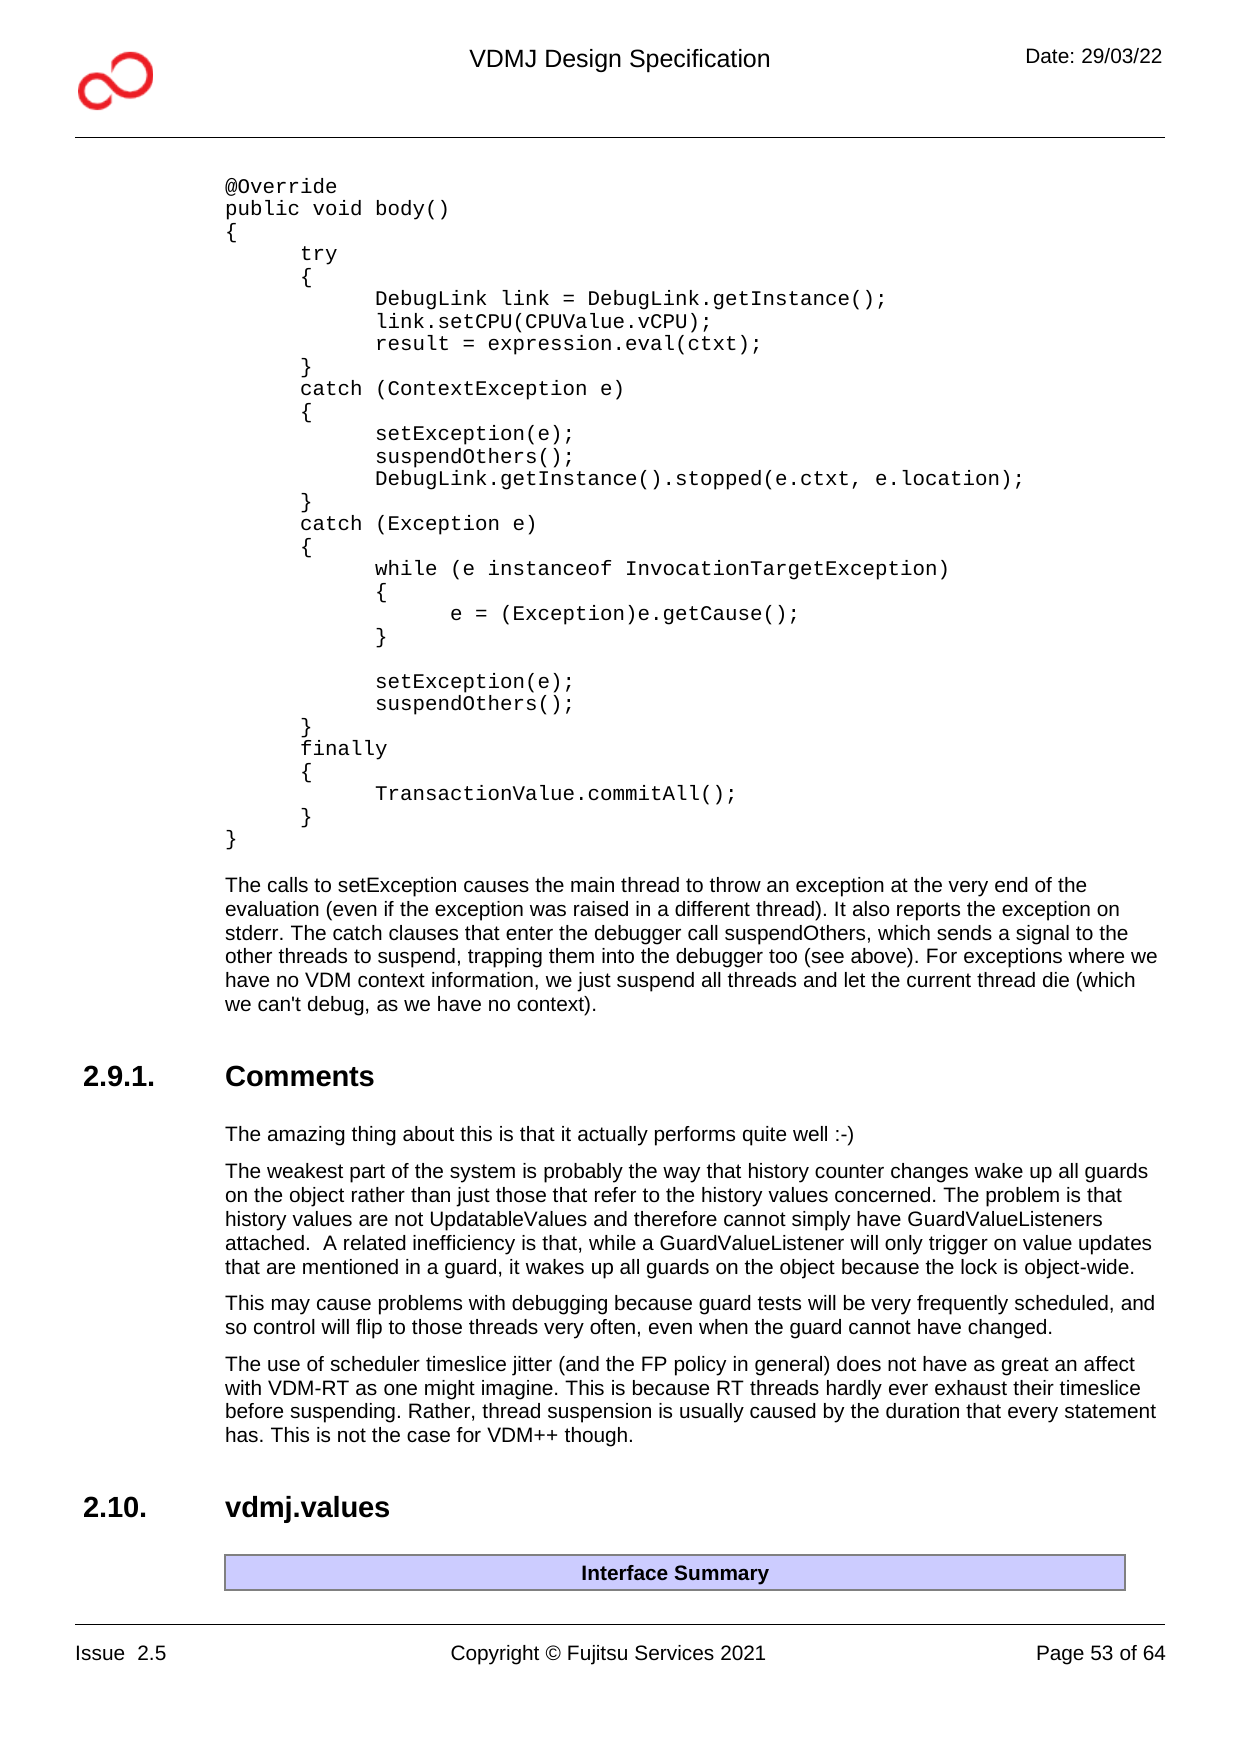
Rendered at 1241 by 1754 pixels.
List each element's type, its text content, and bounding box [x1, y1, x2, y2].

text DebugLink.getInstance().stopped(e.ctxt, e.location); [225, 468, 1165, 490]
text try [225, 243, 1165, 265]
text catch (Exception e) [225, 513, 1165, 535]
text suspendOthers(); [225, 445, 1165, 468]
text { [225, 535, 1165, 558]
text The amazing thing about this is that it actually performs quite well :-) [225, 1123, 1165, 1147]
text while (e instanceof InvocationTargetException) [225, 558, 1165, 580]
subtitle Comments [75, 1059, 1165, 1093]
text The weakest part of the system is probably the way that history counter changes wake up all guards on the object rather than just those that refer to the history values concerned. The problem is that history values are not UpdatableValues and therefore cannot simply have GuardValueListeners attached. A related inefficiency is that, while a GuardValueListener will only trigger on value updates that are mentioned in a guard, it wakes up all guards on the object because the lock is object-wide. [225, 1159, 1165, 1279]
text } [225, 625, 1165, 648]
text } [225, 715, 1165, 738]
text } [225, 828, 1165, 850]
text DebugLink link = DebugLink.getInstance(); [225, 288, 1165, 310]
text } [225, 490, 1165, 513]
text } [225, 805, 1165, 828]
text TransactionValue.commitAll(); [225, 783, 1165, 805]
text } [225, 355, 1165, 378]
text { [225, 760, 1165, 783]
text finally [225, 738, 1165, 760]
text link.setCPU(CPUValue.vCPU); [225, 310, 1165, 333]
picture [78, 44, 153, 120]
text public void body() [225, 198, 1165, 220]
text catch (ContextException e) [225, 378, 1165, 400]
text The use of scheduler timeslice jitter (and the FP policy in general) does not have as great an affect with VDM-RT as one might imagine. This is because RT threads hardly ever exhaust their timeslice before suspending. Rather, thread suspension is usually caused by the duration that every statement has. This is not the case for VDM++ though. [225, 1352, 1165, 1448]
text result = expression.eval(ctxt); [225, 333, 1165, 355]
text @Override [225, 175, 1165, 198]
text This may cause problems with debugging because guard tests will be very frequently scheduled, and so control will flip to those threads very often, even when the guard cannot have changed. [225, 1291, 1165, 1339]
text setException(e); [225, 423, 1165, 445]
text The calls to setException causes the main thread to throw an exception at the very end of the evaluation (even if the exception was raised in a different thread). It also reports the exception on stderr. The catch clauses that enter the debugger call suspendOthers, which sends a signal to the other threads to suspend, trapping them into the debugger too (see above). For exceptions where we have no VDM context information, we just suspend all threads and let the current thread die (which we can't debug, as we have no context). [225, 873, 1165, 1017]
text { [225, 400, 1165, 423]
text { [225, 265, 1165, 288]
subtitle vdmj.values [75, 1490, 1165, 1524]
table_header Interface Summary [226, 1556, 1124, 1589]
text e = (Exception)e.getCause(); [225, 603, 1165, 625]
text suspendOthers(); [225, 693, 1165, 715]
text setException(e); [225, 670, 1165, 693]
text { [225, 220, 1165, 243]
text { [225, 580, 1165, 603]
